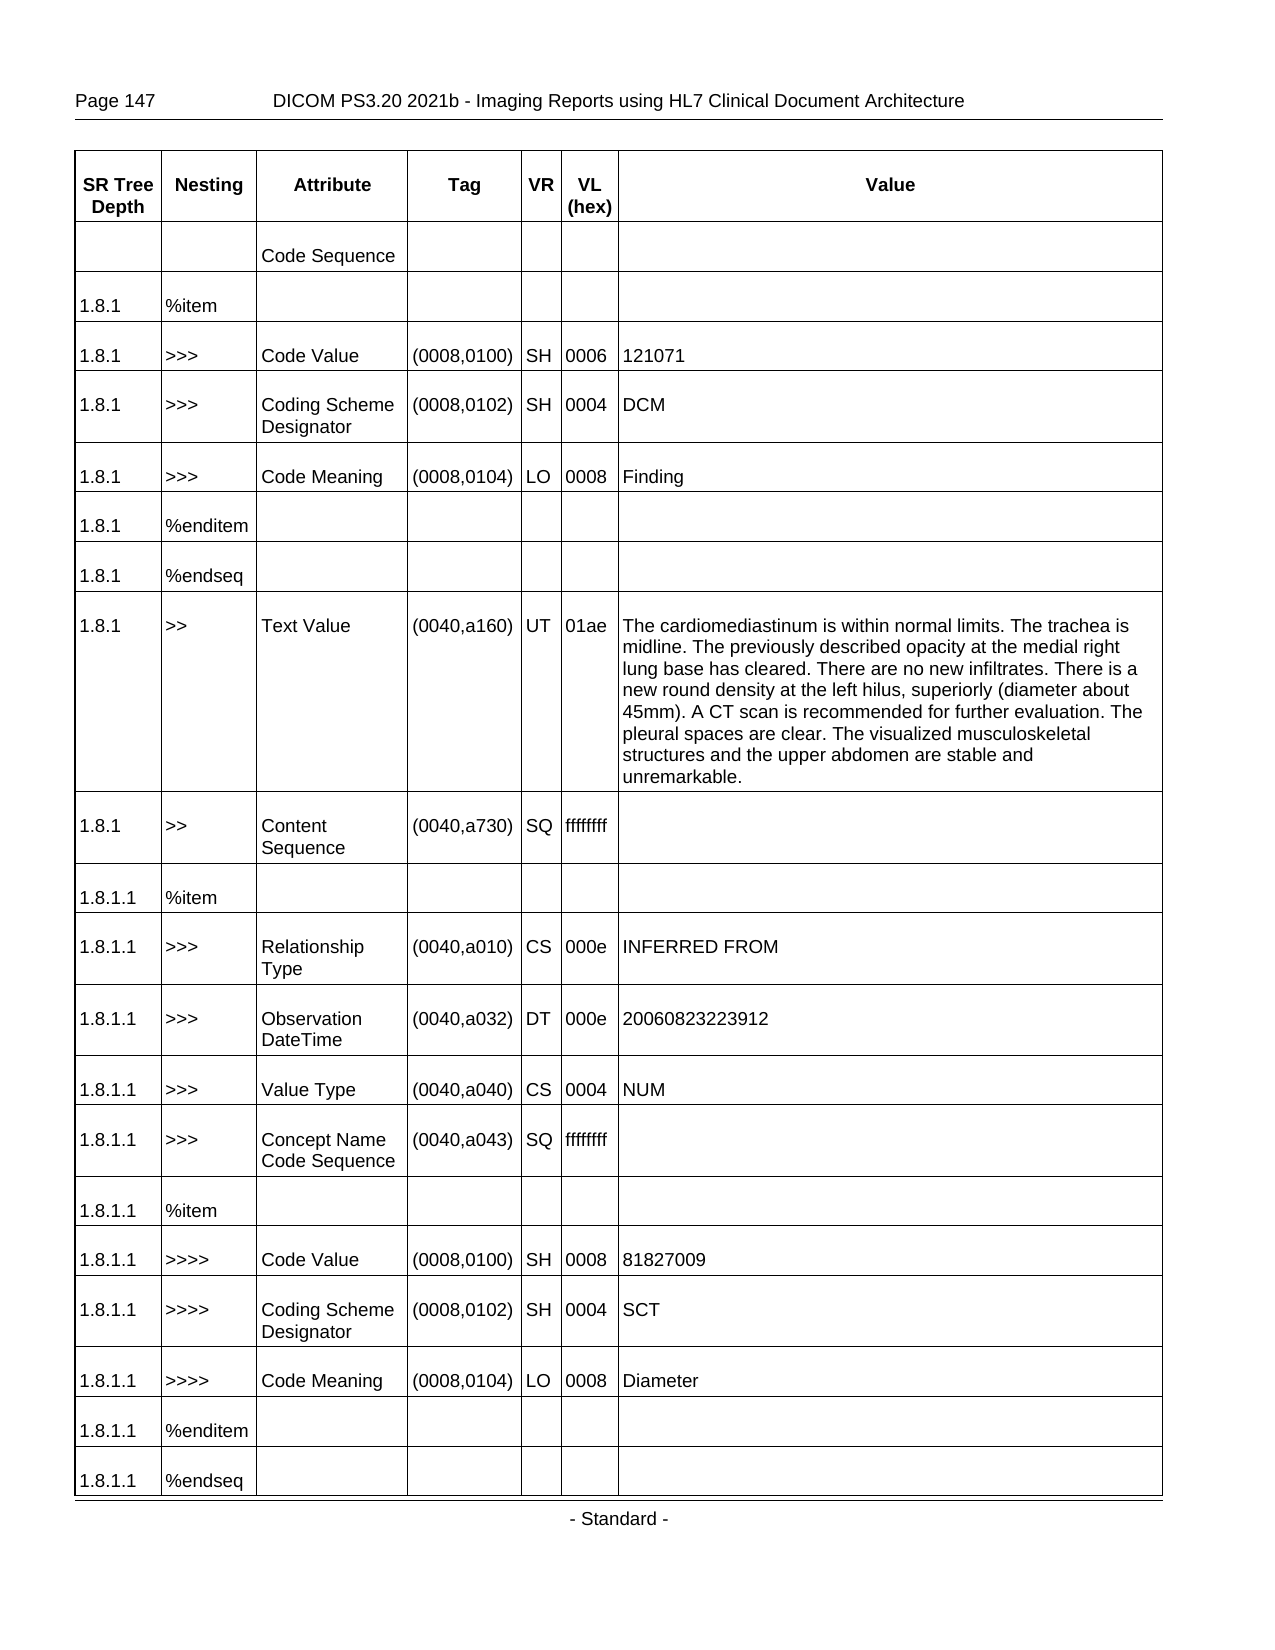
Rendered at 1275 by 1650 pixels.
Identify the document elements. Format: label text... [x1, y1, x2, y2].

table_cell [408, 1447, 521, 1495]
table_header VL (hex) [562, 151, 618, 221]
table_cell LO [522, 1347, 561, 1396]
table_header VR [522, 151, 561, 221]
table_cell [257, 272, 407, 321]
table_cell [522, 1447, 561, 1495]
table_cell [619, 1397, 1162, 1446]
table_cell >>> [162, 1105, 256, 1176]
table_cell 1.8.1 [76, 322, 161, 370]
table_cell [76, 222, 161, 271]
table_cell [522, 1177, 561, 1225]
table_cell 0004 [562, 1056, 618, 1104]
table_cell CS [522, 1056, 561, 1104]
table_cell 1.8.1.1 [76, 1347, 161, 1396]
table_cell [619, 1105, 1162, 1176]
table_cell (0008,0100) [408, 1226, 521, 1275]
table_cell Relationship Type [257, 913, 407, 983]
table_cell 1.8.1 [76, 492, 161, 541]
table_cell 0008 [562, 443, 618, 491]
table_cell [619, 542, 1162, 591]
table_cell SQ [522, 1105, 561, 1176]
table_header Tag [408, 151, 521, 221]
table_cell [619, 1447, 1162, 1495]
table_cell 1.8.1.1 [76, 1397, 161, 1446]
table_cell [522, 542, 561, 591]
table_cell The cardiomediastinum is within normal limits. The trachea is midline. The previously described opacity at the medial right lung base has cleared. There are no new infiltrates. There is a new round density at the left hilus, superiorly (diameter about 45mm). A CT scan is recommended for further evaluation. The pleural spaces are clear. The visualized musculoskeletal structures and the upper abdomen are stable and unremarkable. [619, 592, 1162, 791]
table_cell 1.8.1 [76, 371, 161, 442]
table_cell >>> [162, 913, 256, 983]
table_cell >>>> [162, 1276, 256, 1346]
table_cell (0040,a043) [408, 1105, 521, 1176]
table_cell Code Value [257, 1226, 407, 1275]
table_cell [257, 542, 407, 591]
table_cell Code Sequence [257, 222, 407, 271]
table_header Attribute [257, 151, 407, 221]
table_cell [619, 222, 1162, 271]
table_header Nesting [162, 151, 256, 221]
table_cell (0008,0100) [408, 322, 521, 370]
table_cell SQ [522, 792, 561, 862]
table_cell %endseq [162, 1447, 256, 1495]
table_cell 1.8.1.1 [76, 1177, 161, 1225]
table_cell (0008,0102) [408, 371, 521, 442]
table_cell %item [162, 1177, 256, 1225]
table_cell [408, 542, 521, 591]
table_cell 1.8.1 [76, 272, 161, 321]
table_cell %item [162, 864, 256, 912]
table_cell >>> [162, 1056, 256, 1104]
table_cell [522, 272, 561, 321]
table_cell 1.8.1.1 [76, 1276, 161, 1346]
table_cell >>> [162, 985, 256, 1055]
table_cell %enditem [162, 492, 256, 541]
table_cell [562, 222, 618, 271]
table_cell >>>> [162, 1347, 256, 1396]
table_cell (0008,0104) [408, 1347, 521, 1396]
table_cell [408, 1397, 521, 1446]
table_cell [257, 1397, 407, 1446]
table_cell 000e [562, 913, 618, 983]
table_cell >> [162, 592, 256, 791]
table_cell 1.8.1 [76, 592, 161, 791]
table_cell Observation DateTime [257, 985, 407, 1055]
table_cell 1.8.1.1 [76, 1056, 161, 1104]
table_cell SH [522, 371, 561, 442]
table_cell SH [522, 1226, 561, 1275]
table_cell UT [522, 592, 561, 791]
table_cell ffffffff [562, 1105, 618, 1176]
table_header Value [619, 151, 1162, 221]
table_cell [562, 1397, 618, 1446]
table_cell ffffffff [562, 792, 618, 862]
table_cell 20060823223912 [619, 985, 1162, 1055]
table_cell 0004 [562, 1276, 618, 1346]
table_cell 1.8.1 [76, 792, 161, 862]
table_cell CS [522, 913, 561, 983]
table_cell (0008,0104) [408, 443, 521, 491]
table_cell 1.8.1.1 [76, 1105, 161, 1176]
table_cell Content Sequence [257, 792, 407, 862]
table_cell [257, 1447, 407, 1495]
table_cell [562, 864, 618, 912]
table_cell 000e [562, 985, 618, 1055]
table_cell (0040,a730) [408, 792, 521, 862]
table_cell (0040,a010) [408, 913, 521, 983]
table_cell [408, 222, 521, 271]
table_cell [257, 1177, 407, 1225]
table_cell Finding [619, 443, 1162, 491]
table_cell (0040,a040) [408, 1056, 521, 1104]
table_cell 0008 [562, 1226, 618, 1275]
table_cell (0040,a160) [408, 592, 521, 791]
table_cell >>>> [162, 1226, 256, 1275]
table_cell DCM [619, 371, 1162, 442]
table_cell [522, 1397, 561, 1446]
table_cell [522, 864, 561, 912]
table_cell [619, 492, 1162, 541]
table_cell [408, 492, 521, 541]
table_cell %endseq [162, 542, 256, 591]
table_cell INFERRED FROM [619, 913, 1162, 983]
table_cell [408, 864, 521, 912]
table_cell >>> [162, 371, 256, 442]
table_cell [562, 272, 618, 321]
table_cell [562, 1447, 618, 1495]
table_cell 1.8.1 [76, 443, 161, 491]
table_cell %item [162, 272, 256, 321]
table_cell 1.8.1 [76, 542, 161, 591]
table_cell [619, 1177, 1162, 1225]
table_cell 121071 [619, 322, 1162, 370]
table_cell >>> [162, 443, 256, 491]
table_cell >>> [162, 322, 256, 370]
table_cell LO [522, 443, 561, 491]
table_cell [562, 492, 618, 541]
table_cell NUM [619, 1056, 1162, 1104]
table_cell 1.8.1.1 [76, 864, 161, 912]
table_cell 81827009 [619, 1226, 1162, 1275]
table_cell [619, 864, 1162, 912]
table_header SR Tree Depth [76, 151, 161, 221]
table_cell Code Meaning [257, 1347, 407, 1396]
table_cell (0008,0102) [408, 1276, 521, 1346]
table_cell Coding Scheme Designator [257, 1276, 407, 1346]
table_cell 0008 [562, 1347, 618, 1396]
table_cell Concept Name Code Sequence [257, 1105, 407, 1176]
table_cell [562, 542, 618, 591]
table_cell [522, 222, 561, 271]
table_cell [619, 792, 1162, 862]
table_cell 1.8.1.1 [76, 1447, 161, 1495]
table_cell Coding Scheme Designator [257, 371, 407, 442]
table_cell 1.8.1.1 [76, 913, 161, 983]
table_cell 1.8.1.1 [76, 1226, 161, 1275]
table_cell DT [522, 985, 561, 1055]
table_cell SH [522, 1276, 561, 1346]
table_cell >> [162, 792, 256, 862]
table_cell 0004 [562, 371, 618, 442]
table_cell %enditem [162, 1397, 256, 1446]
table_cell 1.8.1.1 [76, 985, 161, 1055]
table_cell 0006 [562, 322, 618, 370]
table_cell SCT [619, 1276, 1162, 1346]
table_cell [257, 864, 407, 912]
table_cell [257, 492, 407, 541]
table_cell [408, 272, 521, 321]
table_cell Diameter [619, 1347, 1162, 1396]
table_cell Value Type [257, 1056, 407, 1104]
table_cell [619, 272, 1162, 321]
table_cell (0040,a032) [408, 985, 521, 1055]
table_cell [562, 1177, 618, 1225]
table_cell Text Value [257, 592, 407, 791]
table_cell 01ae [562, 592, 618, 791]
table_cell Code Value [257, 322, 407, 370]
table_cell Code Meaning [257, 443, 407, 491]
table_cell SH [522, 322, 561, 370]
table_cell [162, 222, 256, 271]
table_cell [522, 492, 561, 541]
table_cell [408, 1177, 521, 1225]
